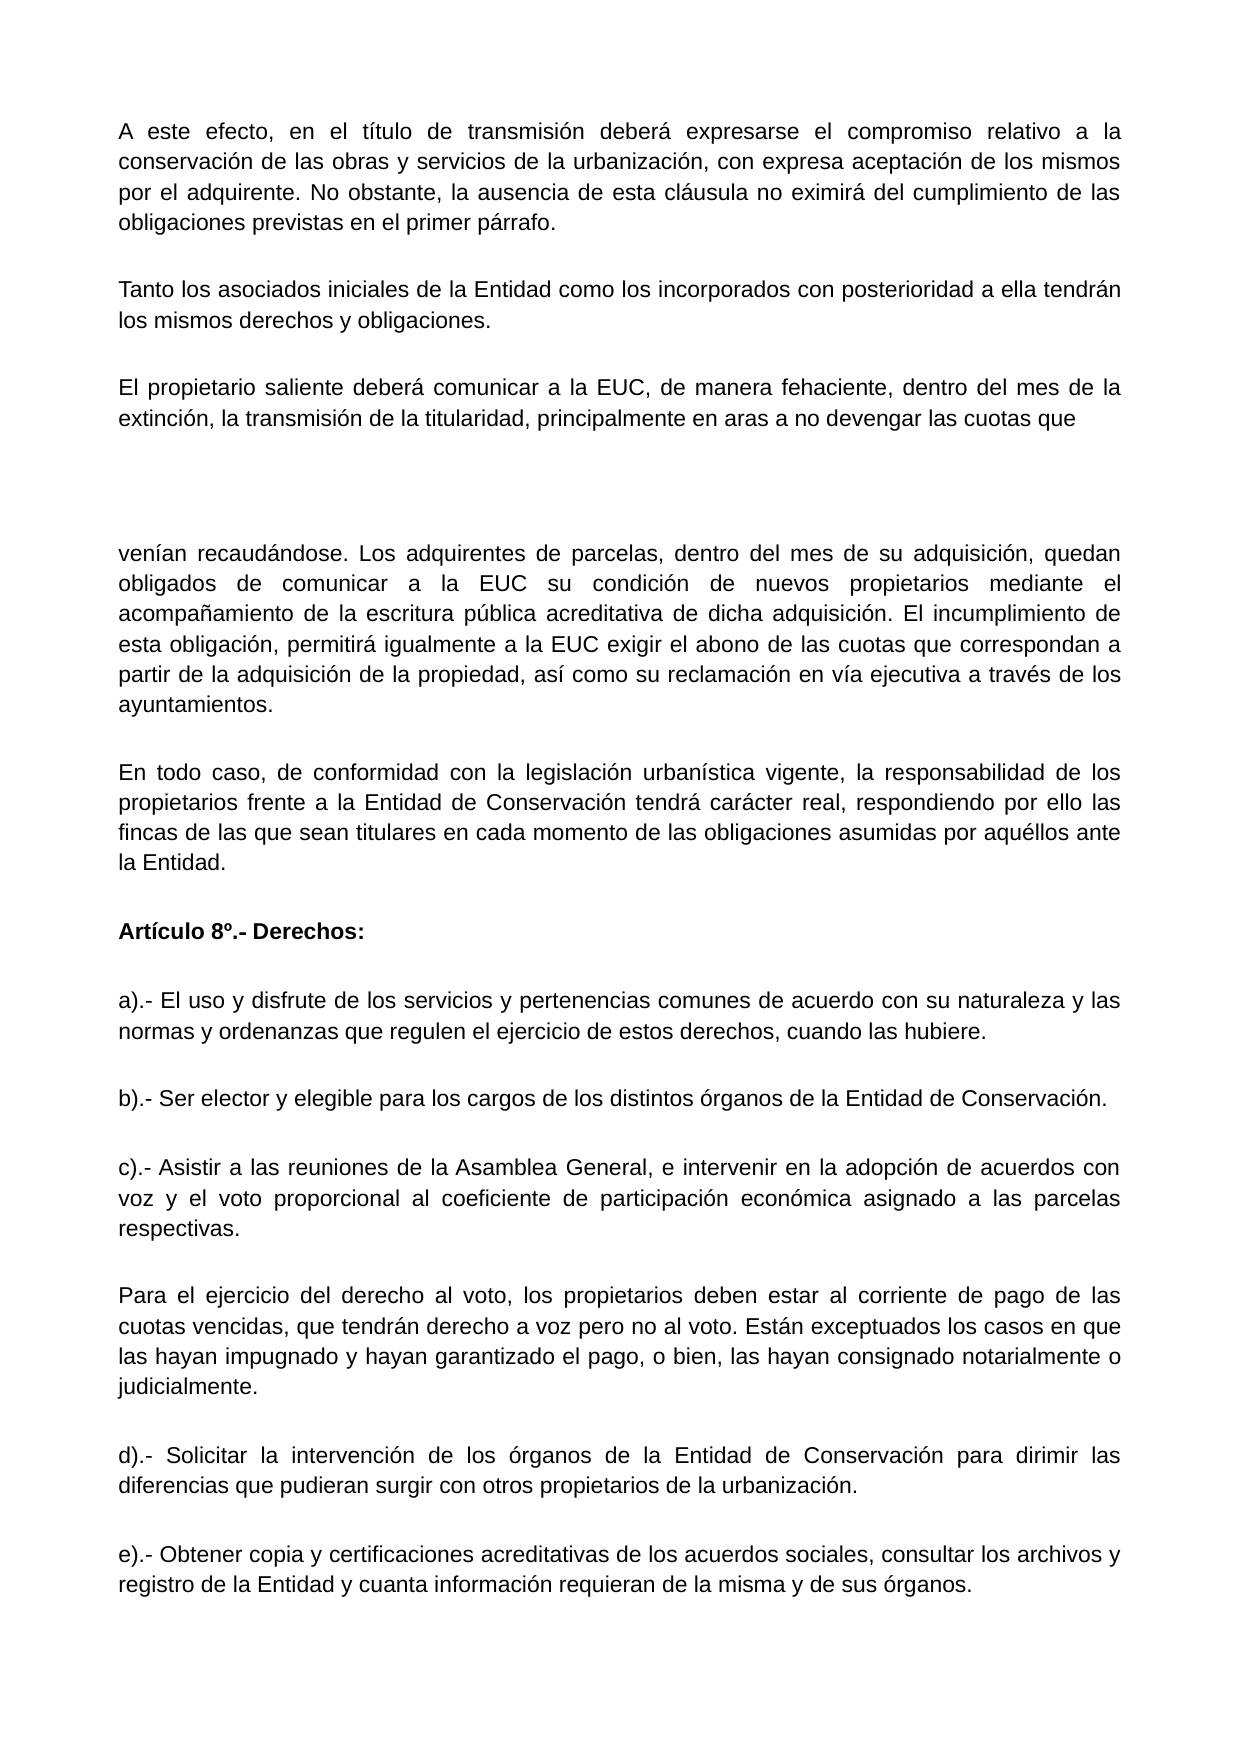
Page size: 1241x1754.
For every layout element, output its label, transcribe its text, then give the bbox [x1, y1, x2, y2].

text b).- Ser elector y elegible para los cargos de los distintos órganos de la Entidad de Conservación. [118, 1085, 1122, 1112]
text Artículo 8º.‐ Derechos: [118, 917, 1122, 945]
text El propietario saliente deberá comunicar a la EUC, de manera fehaciente, dentro del mes de la extinción, la transmisión de la titularidad, principalmente en aras a no devengar las cuotas que [118, 374, 1122, 431]
text venían recaudándose. Los adquirentes de parcelas, dentro del mes de su adquisición, quedan obligados de comunicar a la EUC su condición de nuevos propietarios mediante el acompañamiento de la escritura pública acreditativa de dicha adquisición. El incumplimiento de esta obligación, permitirá igualmente a la EUC exigir el abono de las cuotas que correspondan a partir de la adquisición de la propiedad, así como su reclamación en vía ejecutiva a través de los ayuntamientos. [118, 540, 1122, 717]
text En todo caso, de conformidad con la legislación urbanística vigente, la responsabilidad de los propietarios frente a la Entidad de Conservación tendrá carácter real, respondiendo por ello las fincas de las que sean titulares en cada momento de las obligaciones asumidas por aquéllos ante la Entidad. [118, 759, 1122, 876]
text Tanto los asociados iniciales de la Entidad como los incorporados con posterioridad a ella tendrán los mismos derechos y obligaciones. [118, 276, 1122, 333]
text d).‐ Solicitar la intervención de los órganos de la Entidad de Conservación para dirimir las diferencias que pudieran surgir con otros propietarios de la urbanización. [118, 1441, 1122, 1499]
text A este efecto, en el título de transmisión deberá expresarse el compromiso relativo a la conservación de las obras y servicios de la urbanización, con expresa aceptación de los mismos por el adquirente. No obstante, la ausencia de esta cláusula no eximirá del cumplimiento de las obligaciones previstas en el primer párrafo. [118, 118, 1122, 235]
text c).‐ Asistir a las reuniones de la Asamblea General, e intervenir en la adopción de acuerdos con voz y el voto proporcional al coeficiente de participación económica asignado a las parcelas respectivas. [118, 1153, 1122, 1241]
text a).‐ El uso y disfrute de los servicios y pertenencias comunes de acuerdo con su naturaleza y las normas y ordenanzas que regulen el ejercicio de estos derechos, cuando las hubiere. [118, 986, 1122, 1044]
text e).‐ Obtener copia y certificaciones acreditativas de los acuerdos sociales, consultar los archivos y registro de la Entidad y cuanta información requieran de la misma y de sus órganos. [118, 1540, 1122, 1598]
text Para el ejercicio del derecho al voto, los propietarios deben estar al corriente de pago de las cuotas vencidas, que tendrán derecho a voz pero no al voto. Están exceptuados los casos en que las hayan impugnado y hayan garantizado el pago, o bien, las hayan consignado notarialmente o judicialmente. [118, 1282, 1122, 1399]
